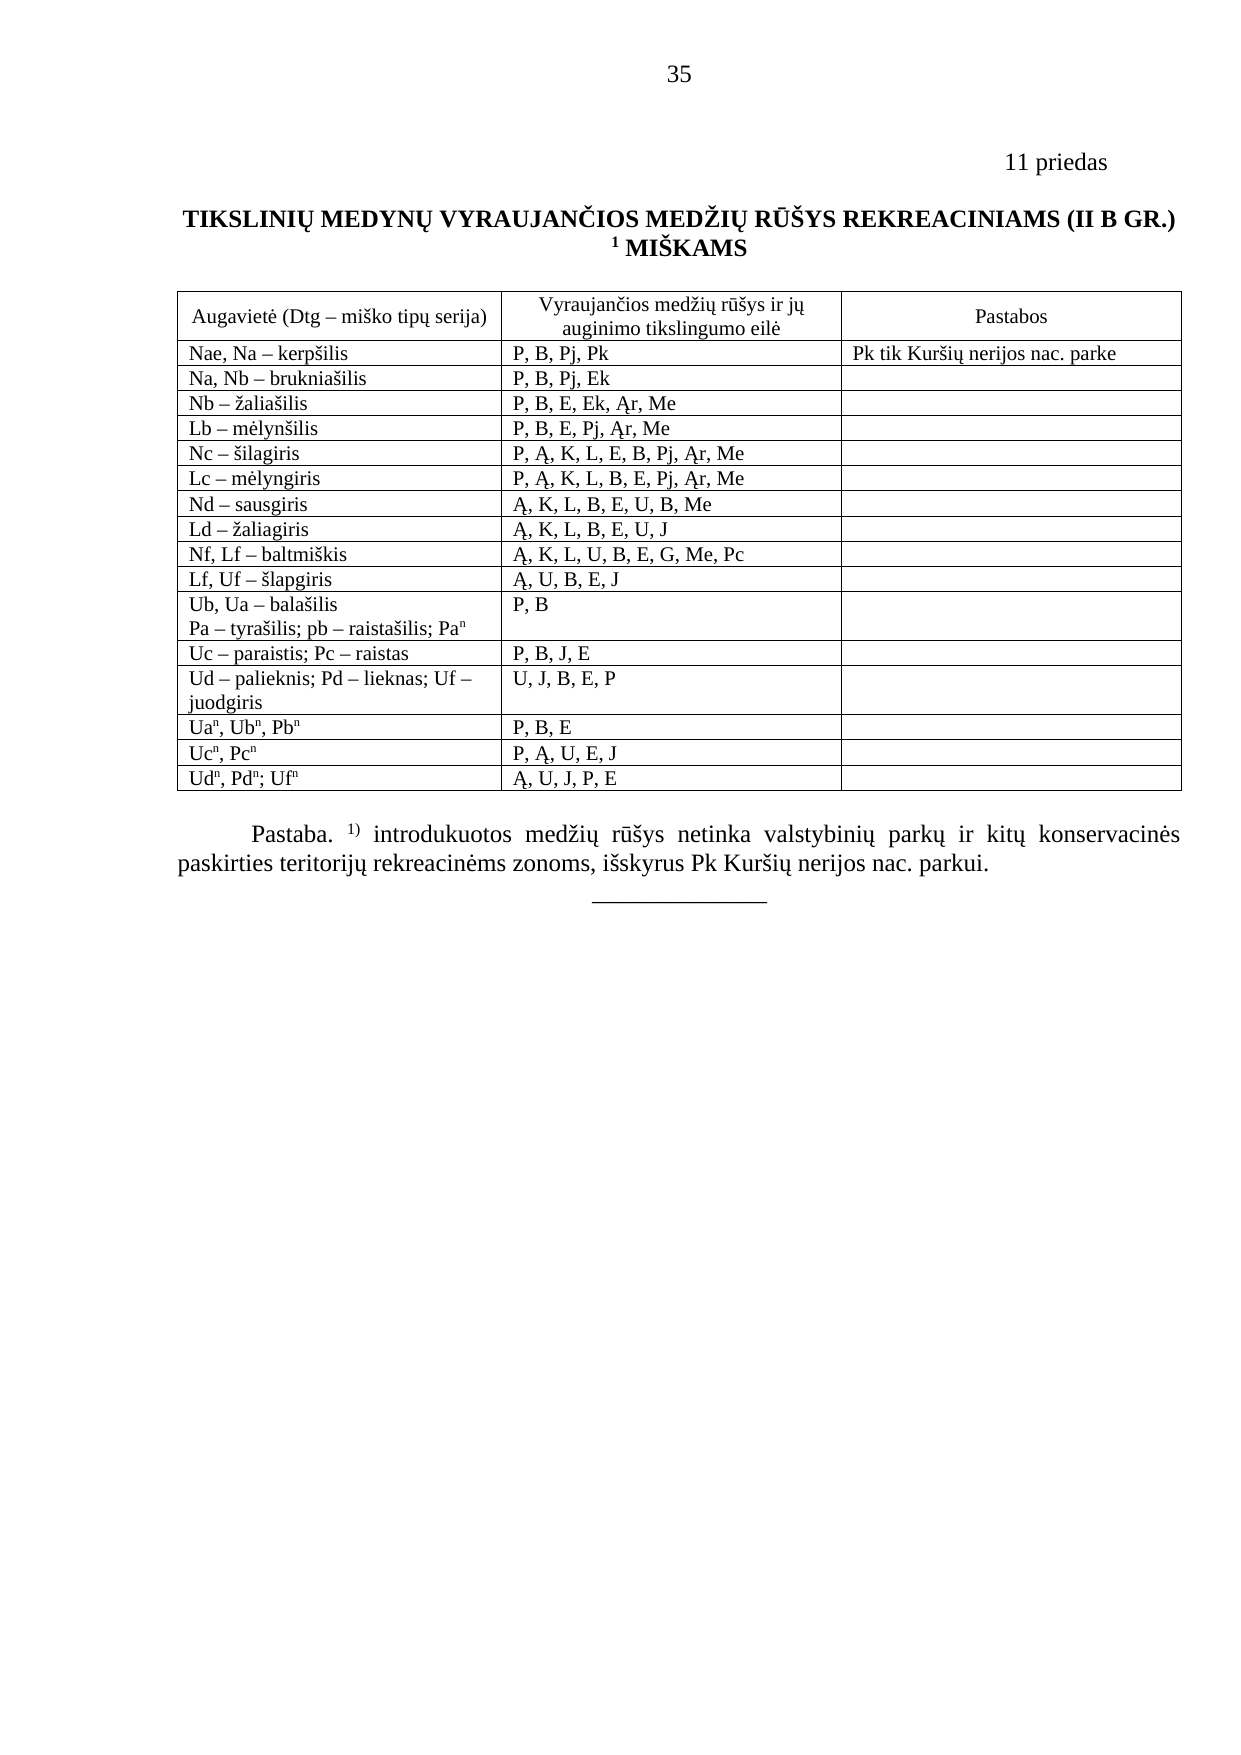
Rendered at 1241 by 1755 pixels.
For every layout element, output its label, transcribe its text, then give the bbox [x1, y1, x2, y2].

table_cell P, B, Pj, Ek [502, 366, 841, 390]
table_cell Nd – sausgiris [178, 491, 501, 516]
table_cell [842, 466, 1181, 490]
table_cell Uc – paraistis; Pc – raistas [178, 641, 501, 665]
table_cell [842, 491, 1181, 516]
table_cell P, B, E, Ek, Ąr, Me [502, 391, 841, 415]
table_cell Nb – žaliašilis [178, 391, 501, 415]
text Pastaba. 1) introdukuotos medžių rūšys netinka valstybinių parkų ir kitų konservacinės paskirties teritorijų rekreacinėms zonoms, išskyrus Pk Kuršių nerijos nac. parkui. [177, 819, 1181, 877]
table_cell Ą, U, J, P, E [502, 766, 841, 789]
table_cell [842, 740, 1181, 764]
table_cell Ud – palieknis; Pd – lieknas; Uf – juodgiris [178, 666, 501, 714]
table_cell Ą, K, L, U, B, E, G, Me, Pc [502, 542, 841, 566]
table_cell Lc – mėlyngiris [178, 466, 501, 490]
table_cell Nae, Na – kerpšilis [178, 341, 501, 365]
table_cell P, Ą, K, L, B, E, Pj, Ąr, Me [502, 466, 841, 490]
table_cell [842, 416, 1181, 440]
table_cell [842, 592, 1181, 640]
table_cell Ą, K, L, B, E, U, B, Me [502, 491, 841, 516]
table_cell P, B [502, 592, 841, 640]
table_header Pastabos [842, 292, 1181, 340]
table_cell [842, 391, 1181, 415]
table_cell Ą, U, B, E, J [502, 567, 841, 591]
text 11 priedas [177, 147, 1181, 176]
table_cell P, Ą, U, E, J [502, 740, 841, 764]
table_header Vyraujančios medžių rūšys ir jų auginimo tikslingumo eilė [502, 292, 841, 340]
table_cell [842, 666, 1181, 714]
table_cell P, Ą, K, L, E, B, Pj, Ąr, Me [502, 441, 841, 465]
table_cell P, B, E [502, 715, 841, 739]
table_cell Na, Nb – brukniašilis [178, 366, 501, 390]
table_cell [842, 641, 1181, 665]
text TIKSLINIŲ MEDYNŲ VYRAUJANČIOS MEDŽIŲ RŪŠYS REKREACINIAMS (II B GR.) 1 MIŠKAMS [177, 204, 1181, 262]
table_cell Nf, Lf – baltmiškis [178, 542, 501, 566]
table_cell [842, 542, 1181, 566]
table_cell Pk tik Kuršių nerijos nac. parke [842, 341, 1181, 365]
table_cell [842, 715, 1181, 739]
table_cell P, B, Pj, Pk [502, 341, 841, 365]
table_cell Ld – žaliagiris [178, 517, 501, 541]
table_header Augavietė (Dtg – miško tipų serija) [178, 292, 501, 340]
table_cell Uan, Ubn, Pbn [178, 715, 501, 739]
table_cell Udn, Pdn; Ufn [178, 766, 501, 789]
text ______________ [177, 877, 1181, 906]
table_cell Ub, Ua – balašilis Pa – tyrašilis; pb – raistašilis; Pan [178, 592, 501, 640]
table_cell Ucn, Pcn [178, 740, 501, 764]
table_cell [842, 567, 1181, 591]
table_cell Lb – mėlynšilis [178, 416, 501, 440]
table_cell [842, 517, 1181, 541]
table_cell Nc – šilagiris [178, 441, 501, 465]
table_cell P, B, J, E [502, 641, 841, 665]
table_cell [842, 766, 1181, 789]
table_cell P, B, E, Pj, Ąr, Me [502, 416, 841, 440]
table_cell [842, 366, 1181, 390]
table_cell Ą, K, L, B, E, U, J [502, 517, 841, 541]
table_cell U, J, B, E, P [502, 666, 841, 714]
table_cell Lf, Uf – šlapgiris [178, 567, 501, 591]
table_cell [842, 441, 1181, 465]
